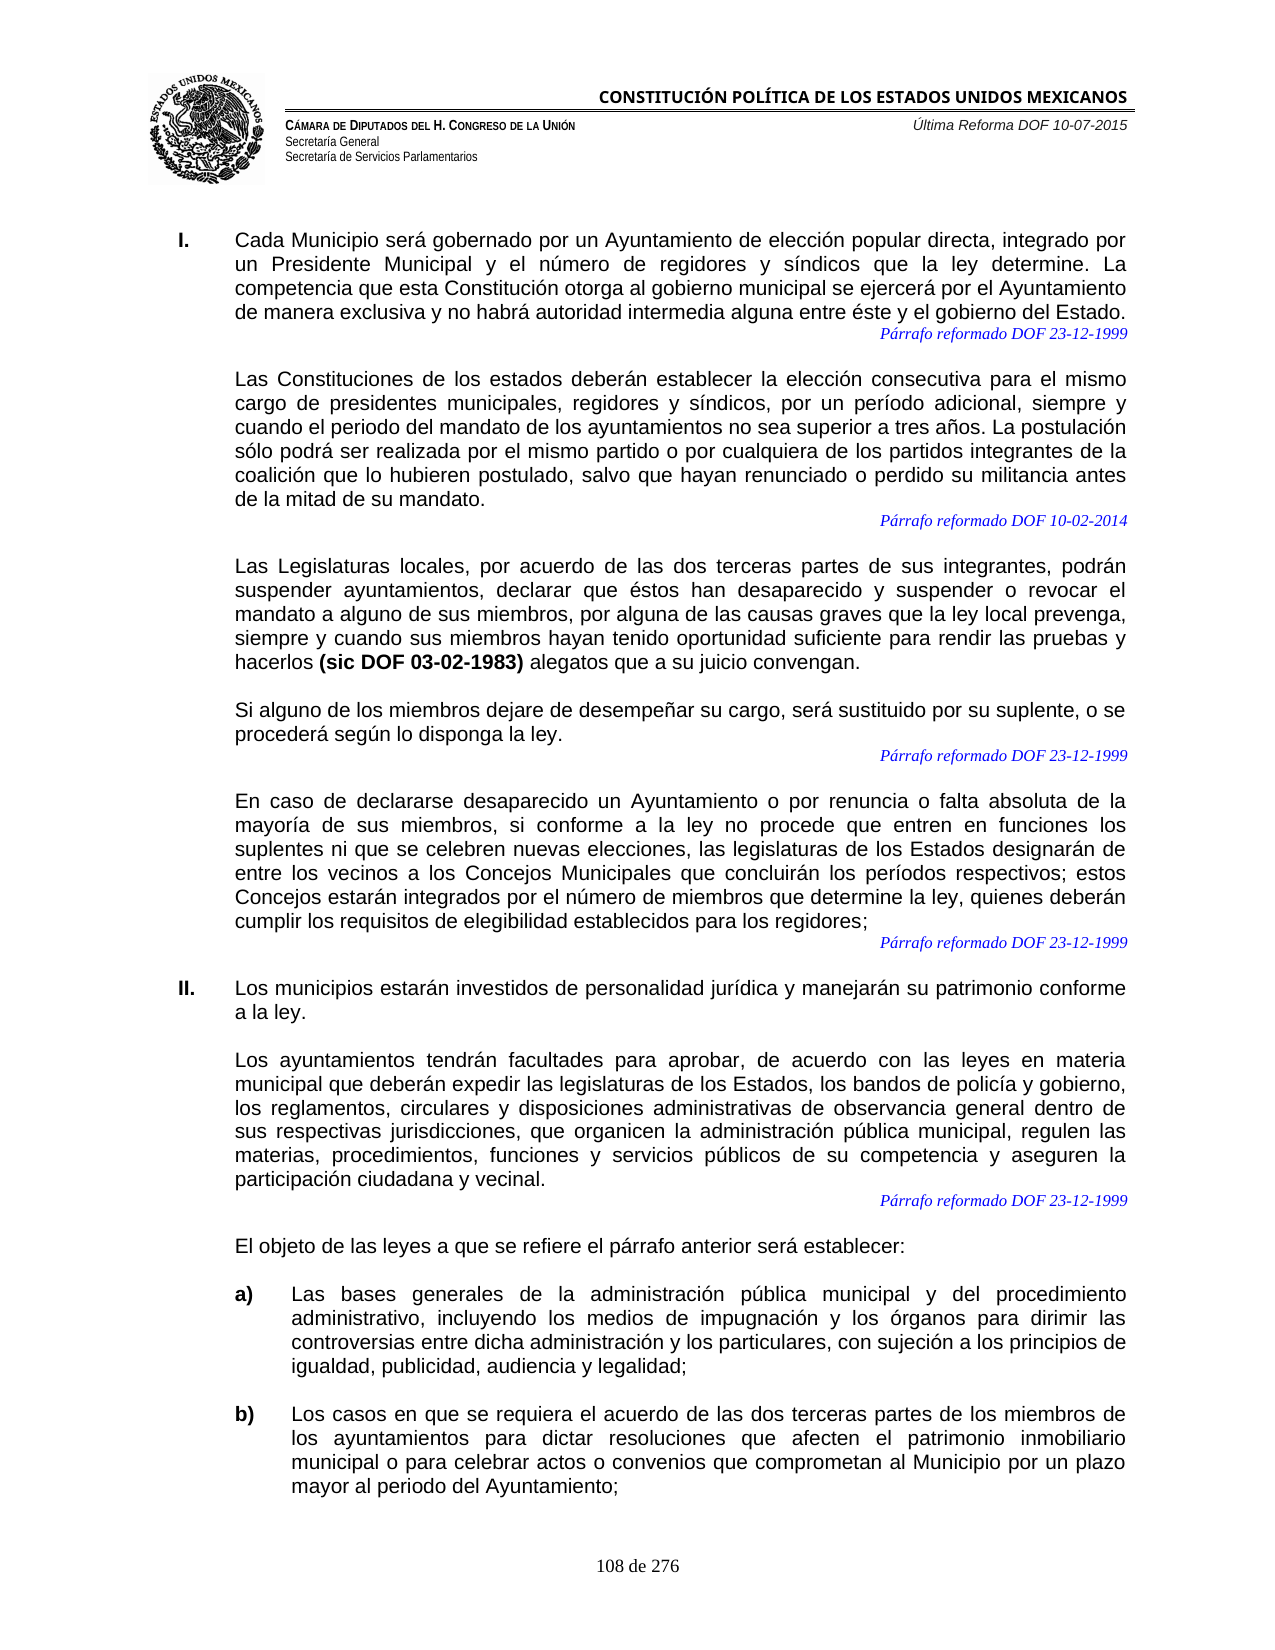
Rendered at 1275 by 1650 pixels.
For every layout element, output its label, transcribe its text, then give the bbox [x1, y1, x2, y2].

text Si alguno de los miembros dejare de desempeñar su cargo, será sustituido por su suplente, o se procederá según lo disponga la ley. [234, 698, 1127, 746]
text a) Las bases generales de la administración pública municipal y del procedimiento administrativo, incluyendo los medios de impugnación y los órganos para dirimir las controversias entre dicha administración y los particulares, con sujeción a los principios de igualdad, publicidad, audiencia y legalidad; [234, 1282, 1127, 1378]
text Párrafo reformado DOF 23-12-1999 [178, 1191, 1127, 1210]
text II. Los municipios estarán investidos de personalidad jurídica y manejarán su patrimonio conforme a la ley. [178, 976, 1127, 1023]
text Párrafo reformado DOF 23-12-1999 [178, 324, 1127, 343]
text Párrafo reformado DOF 10-02-2014 [148, 511, 1127, 530]
text Los ayuntamientos tendrán facultades para aprobar, de acuerdo con las leyes en materia municipal que deberán expedir las legislaturas de los Estados, los bandos de policía y gobierno, los reglamentos, circulares y disposiciones administrativas de observancia general dentro de sus respectivas jurisdicciones, que organicen la administración pública municipal, regulen las materias, procedimientos, funciones y servicios públicos de su competencia y aseguren la participación ciudadana y vecinal. [234, 1047, 1127, 1191]
text I. Cada Municipio será gobernado por un Ayuntamiento de elección popular directa, integrado por un Presidente Municipal y el número de regidores y síndicos que la ley determine. La competencia que esta Constitución otorga al gobierno municipal se ejercerá por el Ayuntamiento de manera exclusiva y no habrá autoridad intermedia alguna entre éste y el gobierno del Estado. [178, 228, 1127, 324]
text Párrafo reformado DOF 23-12-1999 [178, 746, 1127, 765]
text En caso de declararse desaparecido un Ayuntamiento o por renuncia o falta absoluta de la mayoría de sus miembros, si conforme a la ley no procede que entren en funciones los suplentes ni que se celebren nuevas elecciones, las legislaturas de los Estados designarán de entre los vecinos a los Concejos Municipales que concluirán los períodos respectivos; estos Concejos estarán integrados por el número de miembros que determine la ley, quienes deberán cumplir los requisitos de elegibilidad establecidos para los regidores; [234, 789, 1127, 932]
text Las Legislaturas locales, por acuerdo de las dos terceras partes de sus integrantes, podrán suspender ayuntamientos, declarar que éstos han desaparecido y suspender o revocar el mandato a alguno de sus miembros, por alguna de las causas graves que la ley local prevenga, siempre y cuando sus miembros hayan tenido oportunidad suficiente para rendir las pruebas y hacerlos (sic DOF 03-02-1983) alegatos que a su juicio convengan. [234, 554, 1127, 674]
text Párrafo reformado DOF 23-12-1999 [178, 932, 1127, 952]
text Las Constituciones de los estados deberán establecer la elección consecutiva para el mismo cargo de presidentes municipales, regidores y síndicos, por un período adicional, siempre y cuando el periodo del mandato de los ayuntamientos no sea superior a tres años. La postulación sólo podrá ser realizada por el mismo partido o por cualquiera de los partidos integrantes de la coalición que lo hubieren postulado, salvo que hayan renunciado o perdido su militancia antes de la mitad de su mandato. [234, 367, 1127, 511]
text b) Los casos en que se requiera el acuerdo de las dos terceras partes de los miembros de los ayuntamientos para dictar resoluciones que afecten el patrimonio inmobiliario municipal o para celebrar actos o convenios que comprometan al Municipio por un plazo mayor al periodo del Ayuntamiento; [234, 1402, 1127, 1498]
text El objeto de las leyes a que se refiere el párrafo anterior será establecer: [234, 1234, 1127, 1258]
